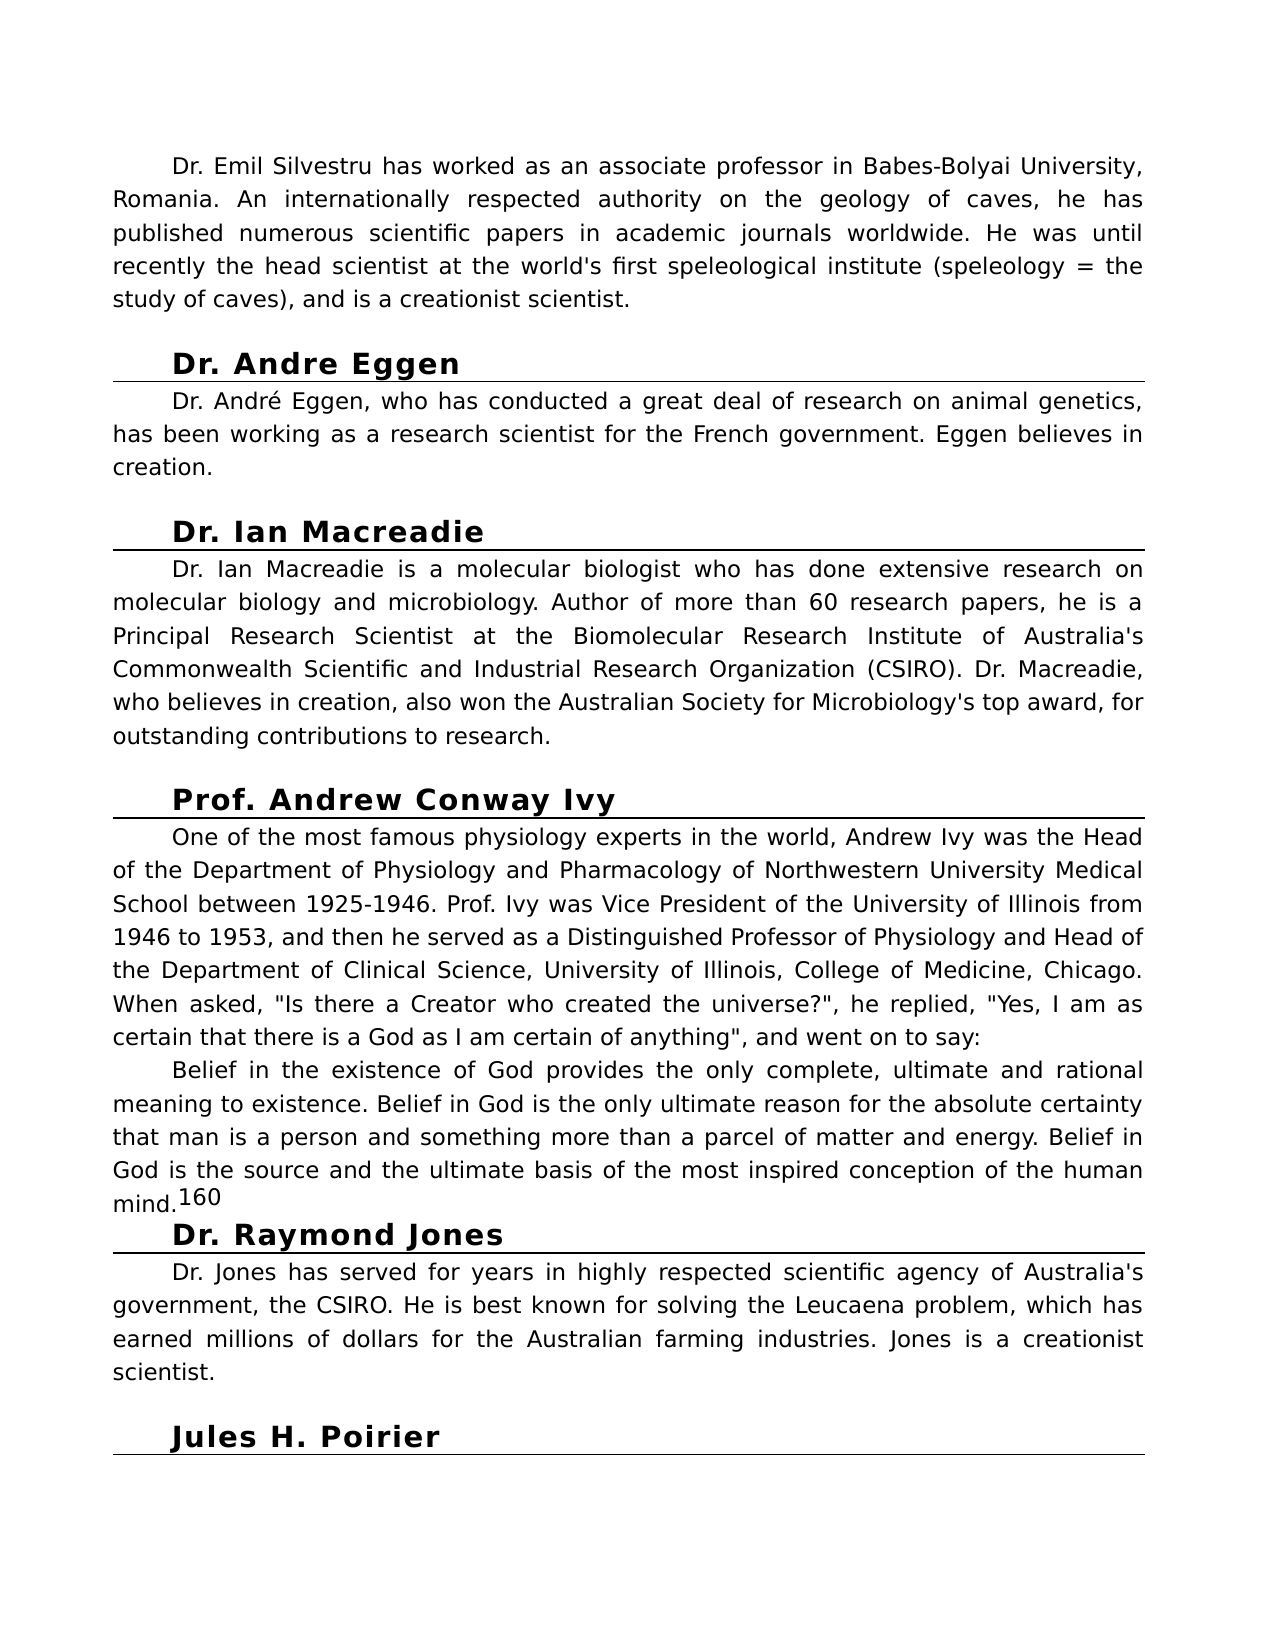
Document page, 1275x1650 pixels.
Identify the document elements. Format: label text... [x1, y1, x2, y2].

text Prof. Andrew Conway Ivy [112, 784, 1145, 819]
text Dr. Ian Macreadie [112, 516, 1145, 551]
text Dr. Ian Macreadie is a molecular biologist who has done extensive research on molecular biology and microbiology. Author of more than 60 research papers, he is a Principal Research Scientist at the Biomolecular Research Institute of Australia's Commonwealth Scientific and Industrial Research Organization (CSIRO). Dr. Macreadie, who believes in creation, also won the Australian Society for Microbiology's top award, for outstanding contributions to research. [112, 551, 1145, 751]
text Belief in the existence of God provides the only complete, ultimate and rational meaning to existence. Belief in God is the only ultimate reason for the absolute certainty that man is a person and something more than a parcel of matter and energy. Belief in God is the source and the ultimate basis of the most inspired conception of the human mind.160 [112, 1052, 1145, 1219]
text Dr. Jones has served for years in highly respected scientific agency of Australia's government, the CSIRO. He is best known for solving the Leucaena problem, which has earned millions of dollars for the Australian farming industries. Jones is a creationist scientist. [112, 1254, 1145, 1387]
text One of the most famous physiology experts in the world, Andrew Ivy was the Head of the Department of Physiology and Pharmacology of Northwestern University Medical School between 1925-1946. Prof. Ivy was Vice President of the University of Illinois from 1946 to 1953, and then he served as a Distinguished Professor of Physiology and Head of the Department of Clinical Science, University of Illinois, College of Medicine, Chicago. When asked, "Is there a Creator who created the universe?", he replied, "Yes, I am as certain that there is a God as I am certain of anything", and went on to say: [112, 819, 1145, 1052]
text Dr. Emil Silvestru has worked as an associate professor in Babes-Bolyai University, Romania. An internationally respected authority on the geology of caves, he has published numerous scientific papers in academic journals worldwide. He was until recently the head scientist at the world's first speleological institute (speleology = the study of caves), and is a creationist scientist. [112, 148, 1145, 314]
text Jules H. Poirier [112, 1421, 1145, 1455]
text Dr. André Eggen, who has conducted a great deal of research on animal genetics, has been working as a research scientist for the French government. Eggen believes in creation. [112, 382, 1145, 482]
text Dr. Andre Eggen [112, 348, 1145, 382]
text Dr. Raymond Jones [112, 1219, 1145, 1254]
